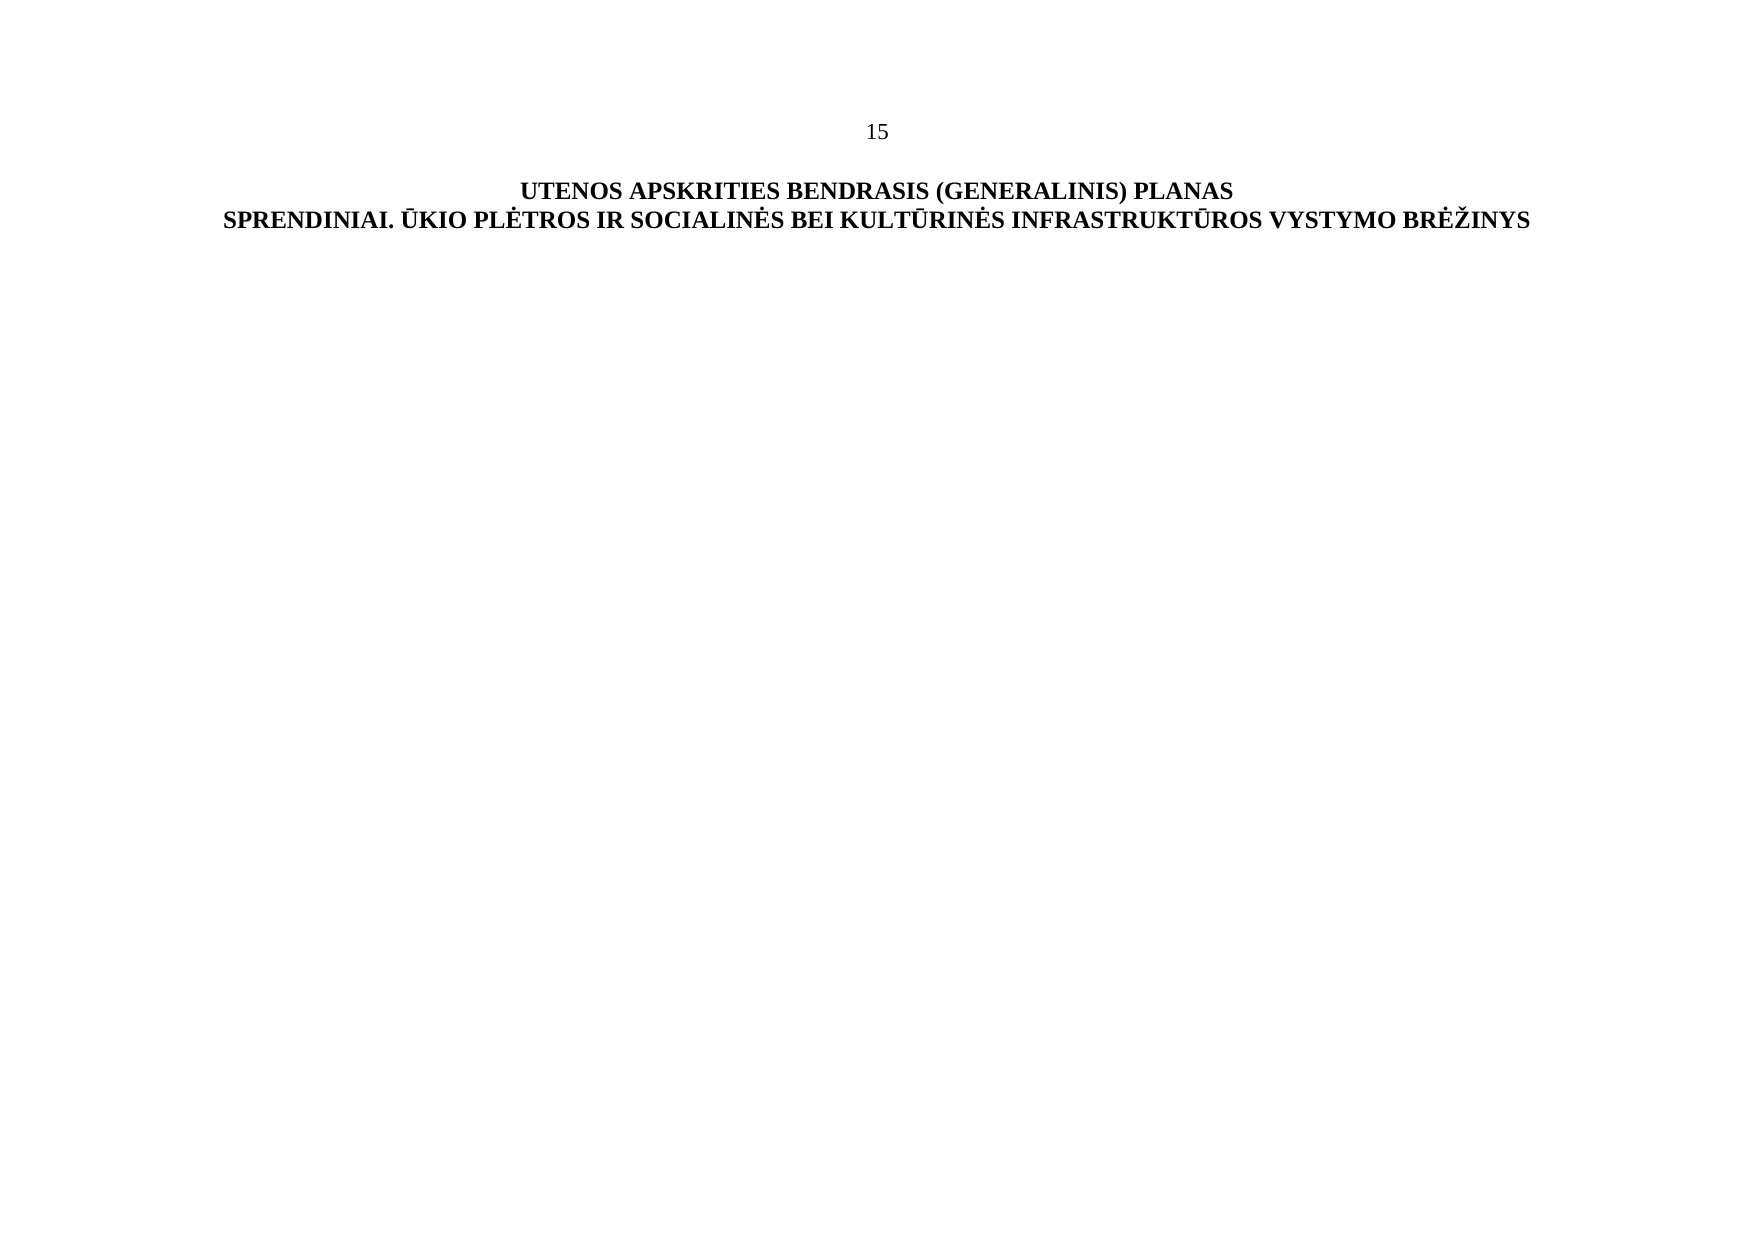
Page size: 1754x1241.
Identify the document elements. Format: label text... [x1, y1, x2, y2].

text SPRENDINIAI. ŪKIO PLĖTROS IR SOCIALINĖS BEI KULTŪRINĖS INFRASTRUKTŪROS VYSTYMO BRĖŽINYS [118, 205, 1636, 234]
text UTENOS APSKRITIES BENDRASIS (GENERALINIS) PLANAS [118, 176, 1636, 205]
